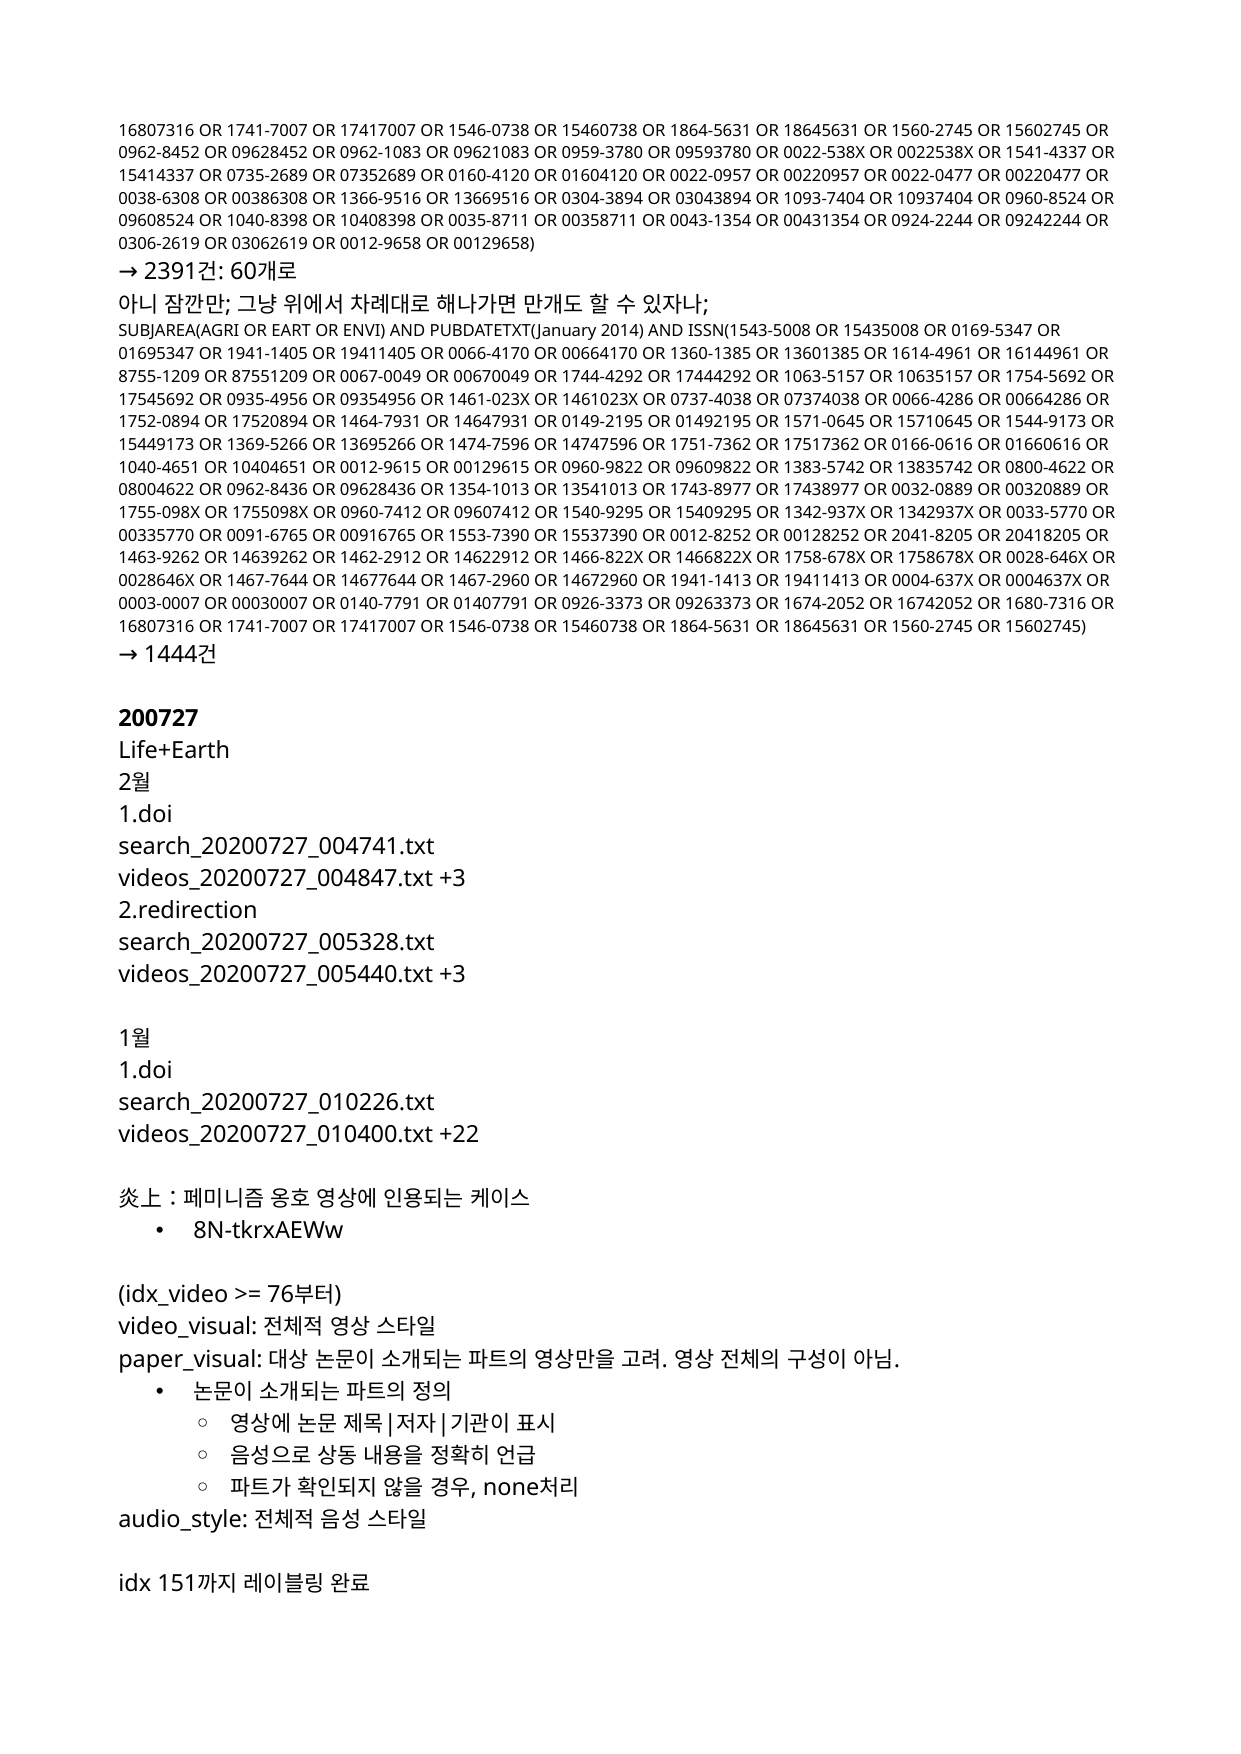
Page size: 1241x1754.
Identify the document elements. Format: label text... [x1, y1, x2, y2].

text → 2391건: 60개로 [118, 254, 1122, 287]
text search_20200727_004741.txt [118, 829, 1122, 861]
text paper_visual: 대상 논문이 소개되는 파트의 영상만을 고려. 영상 전체의 구성이 아님. [118, 1342, 1122, 1374]
text idx 151까지 레이블링 완료 [118, 1566, 1122, 1598]
text videos_20200727_010400.txt +22 [118, 1117, 1122, 1149]
text 1.doi [118, 1053, 1122, 1086]
list 파트가 확인되지 않을 경우, none처리 [193, 1469, 1122, 1502]
text 아니 잠깐만; 그냥 위에서 차례대로 해나가면 만개도 할 수 있자나; [118, 287, 1122, 319]
text search_20200727_010226.txt [118, 1086, 1122, 1117]
text Life+Earth [118, 733, 1122, 765]
text 16807316 OR 1741-7007 OR 17417007 OR 1546-0738 OR 15460738 OR 1864-5631 OR 18645631 OR 1560-2745 OR 15602745 OR 0962-8452 OR 09628452 OR 0962-1083 OR 09621083 OR 0959-3780 OR 09593780 OR 0022-538X OR 0022538X OR 1541-4337 OR 15414337 OR 0735-2689 OR 07352689 OR 0160-4120 OR 01604120 OR 0022-0957 OR 00220957 OR 0022-0477 OR 00220477 OR 0038-6308 OR 00386308 OR 1366-9516 OR 13669516 OR 0304-3894 OR 03043894 OR 1093-7404 OR 10937404 OR 0960-8524 OR 09608524 OR 1040-8398 OR 10408398 OR 0035-8711 OR 00358711 OR 0043-1354 OR 00431354 OR 0924-2244 OR 09242244 OR 0306-2619 OR 03062619 OR 0012-9658 OR 00129658) [118, 118, 1122, 254]
text 1.doi [118, 797, 1122, 829]
list 음성으로 상동 내용을 정확히 언급 [193, 1438, 1122, 1469]
text 2.redirection [118, 893, 1122, 925]
list 영상에 논문 제목|저자|기관이 표시 [193, 1406, 1122, 1438]
text search_20200727_005328.txt [118, 925, 1122, 957]
text 2월 [118, 765, 1122, 797]
text → 1444건 [118, 637, 1122, 669]
text videos_20200727_004847.txt +3 [118, 861, 1122, 893]
text 1월 [118, 1021, 1122, 1053]
text videos_20200727_005440.txt +3 [118, 957, 1122, 989]
text 200727 [118, 701, 1122, 733]
text audio_style: 전체적 음성 스타일 [118, 1502, 1122, 1534]
list 8N-tkrxAEWw [156, 1213, 1122, 1245]
text video_visual: 전체적 영상 스타일 [118, 1309, 1122, 1342]
text (idx_video >= 76부터) [118, 1277, 1122, 1309]
list 논문이 소개되는 파트의 정의 [156, 1374, 1122, 1406]
text SUBJAREA(AGRI OR EART OR ENVI) AND PUBDATETXT(January 2014) AND ISSN(1543-5008 OR 15435008 OR 0169-5347 OR 01695347 OR 1941-1405 OR 19411405 OR 0066-4170 OR 00664170 OR 1360-1385 OR 13601385 OR 1614-4961 OR 16144961 OR 8755-1209 OR 87551209 OR 0067-0049 OR 00670049 OR 1744-4292 OR 17444292 OR 1063-5157 OR 10635157 OR 1754-5692 OR 17545692 OR 0935-4956 OR 09354956 OR 1461-023X OR 1461023X OR 0737-4038 OR 07374038 OR 0066-4286 OR 00664286 OR 1752-0894 OR 17520894 OR 1464-7931 OR 14647931 OR 0149-2195 OR 01492195 OR 1571-0645 OR 15710645 OR 1544-9173 OR 15449173 OR 1369-5266 OR 13695266 OR 1474-7596 OR 14747596 OR 1751-7362 OR 17517362 OR 0166-0616 OR 01660616 OR 1040-4651 OR 10404651 OR 0012-9615 OR 00129615 OR 0960-9822 OR 09609822 OR 1383-5742 OR 13835742 OR 0800-4622 OR 08004622 OR 0962-8436 OR 09628436 OR 1354-1013 OR 13541013 OR 1743-8977 OR 17438977 OR 0032-0889 OR 00320889 OR 1755-098X OR 1755098X OR 0960-7412 OR 09607412 OR 1540-9295 OR 15409295 OR 1342-937X OR 1342937X OR 0033-5770 OR 00335770 OR 0091-6765 OR 00916765 OR 1553-7390 OR 15537390 OR 0012-8252 OR 00128252 OR 2041-8205 OR 20418205 OR 1463-9262 OR 14639262 OR 1462-2912 OR 14622912 OR 1466-822X OR 1466822X OR 1758-678X OR 1758678X OR 0028-646X OR 0028646X OR 1467-7644 OR 14677644 OR 1467-2960 OR 14672960 OR 1941-1413 OR 19411413 OR 0004-637X OR 0004637X OR 0003-0007 OR 00030007 OR 0140-7791 OR 01407791 OR 0926-3373 OR 09263373 OR 1674-2052 OR 16742052 OR 1680-7316 OR 16807316 OR 1741-7007 OR 17417007 OR 1546-0738 OR 15460738 OR 1864-5631 OR 18645631 OR 1560-2745 OR 15602745) [118, 319, 1122, 637]
text 炎上：페미니즘 옹호 영상에 인용되는 케이스 [118, 1181, 1122, 1213]
